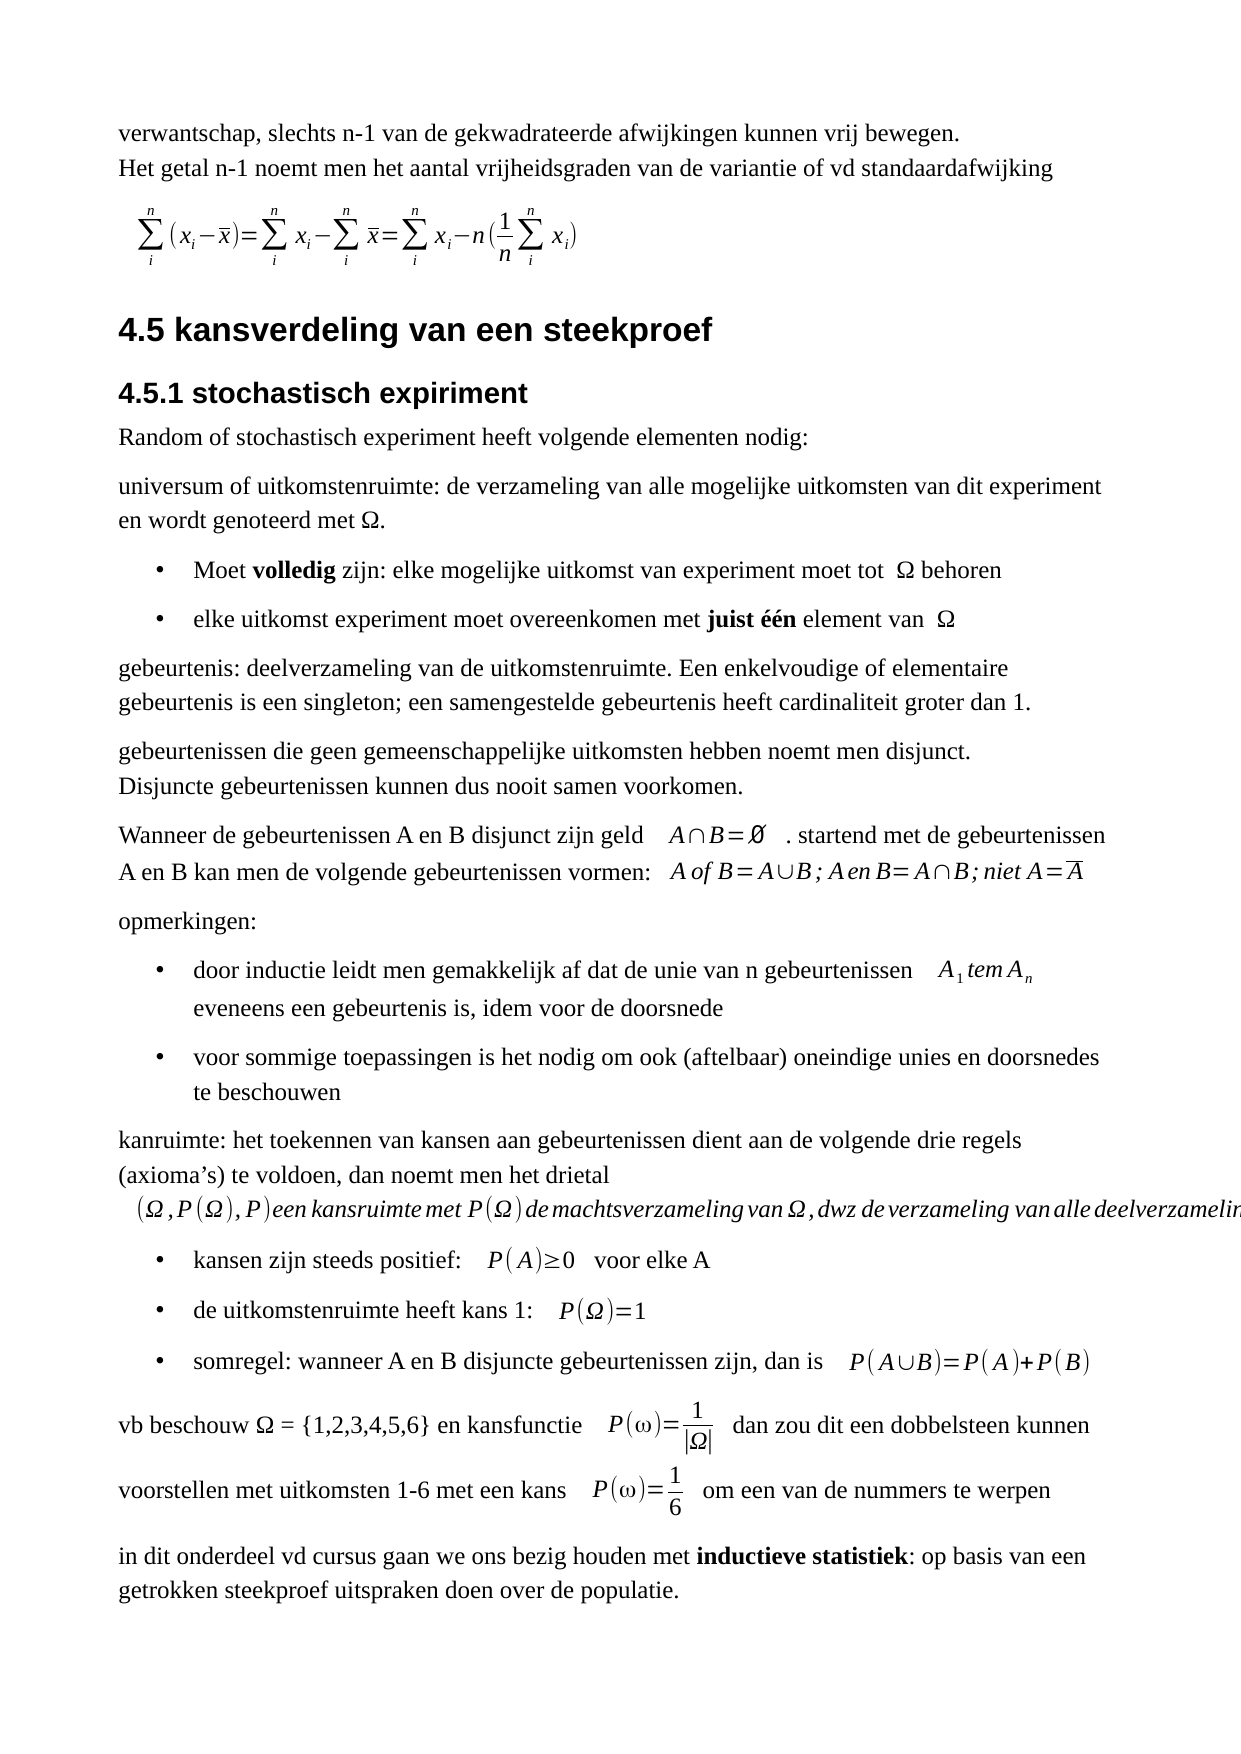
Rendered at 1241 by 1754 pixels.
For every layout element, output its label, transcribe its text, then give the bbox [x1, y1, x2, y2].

list door inductie leidt men gemakkelijk af dat de unie van n gebeurtenissen eveneens een gebeurtenis is, idem voor de doorsnede [156, 955, 1122, 1022]
text gebeurtenissen die geen gemeenschappelijke uitkomsten hebben noemt men disjunct. Disjuncte gebeurtenissen kunnen dus nooit samen voorkomen. [118, 736, 1122, 799]
subtitle 4.5.1 stochastisch expiriment [118, 376, 1122, 409]
subtitle 4.5 kansverdeling van een steekproef [118, 310, 1122, 349]
text verwantschap, slechts n-1 van de gekwadrateerde afwijkingen kunnen vrij bewegen. Het getal n-1 noemt men het aantal vrijheidsgraden van de variantie of vd standaardafwijking [118, 118, 1122, 181]
text Random of stochastisch experiment heeft volgende elementen nodig: [118, 422, 1122, 451]
list voor sommige toepassingen is het nodig om ook (aftelbaar) oneindige unies en doorsnedes te beschouwen [156, 1042, 1122, 1105]
list Moet volledig zijn: elke mogelijke uitkomst van experiment moet tot Ω behoren [156, 555, 1122, 583]
text opmerkingen: [118, 906, 1122, 934]
list elke uitkomst experiment moet overeenkomen met juist één element van Ω [156, 604, 1122, 632]
text universum of uitkomstenruimte: de verzameling van alle mogelijke uitkomsten van dit experiment en wordt genoteerd met Ω. [118, 471, 1122, 534]
text vb beschouw Ω = {1,2,3,4,5,6} en kansfunctie dan zou dit een dobbelsteen kunnen voorstellen met uitkomsten 1-6 met een kans om een van de nummers te werpen [118, 1397, 1122, 1521]
list kansen zijn steeds positief: voor elke A [156, 1245, 1122, 1275]
text in dit onderdeel vd cursus gaan we ons bezig houden met inductieve statistiek: op basis van een getrokken steekproef uitspraken doen over de populatie. [118, 1541, 1122, 1604]
text kanruimte: het toekennen van kansen aan gebeurtenissen dient aan de volgende drie regels (axioma’s) te voldoen, dan noemt men het drietal [118, 1126, 1122, 1224]
list de uitkomstenruimte heeft kans 1: [156, 1296, 1122, 1326]
text Wanneer de gebeurtenissen A en B disjunct zijn geld . startend met de gebeurtenissen A en B kan men de volgende gebeurtenissen vormen: [118, 820, 1122, 886]
text gebeurtenis: deelverzameling van de uitkomstenruimte. Een enkelvoudige of elementaire gebeurtenis is een singleton; een samengestelde gebeurtenis heeft cardinaliteit groter dan 1. [118, 653, 1122, 716]
list somregel: wanneer A en B disjuncte gebeurtenissen zijn, dan is [156, 1346, 1122, 1377]
